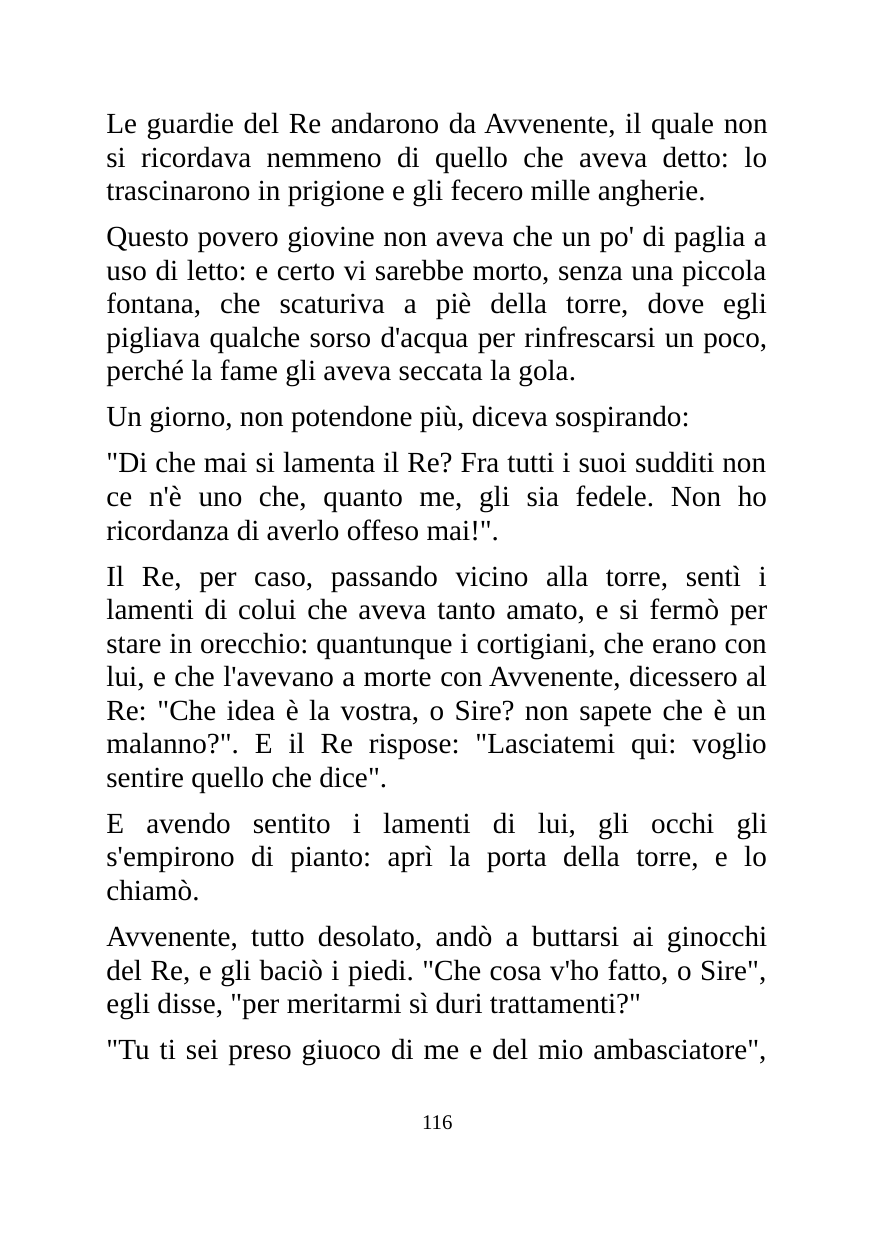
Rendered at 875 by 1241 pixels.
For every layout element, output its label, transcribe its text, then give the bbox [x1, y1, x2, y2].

text Le guardie del Re andarono da Avvenente, il quale non si ricordava nemmeno di quello che aveva detto: lo trascinarono in prigione e gli fecero mille angherie. [106, 106, 768, 207]
text "Di che mai si lamenta il Re? Fra tutti i suoi sudditi non ce n'è uno che, quanto me, gli sia fedele. Non ho ricordanza di averlo offeso mai!". [106, 446, 768, 546]
text "Tu ti sei preso giuoco di me e del mio ambasciatore", [106, 1032, 768, 1066]
text Un giorno, non potendone più, diceva sospirando: [106, 399, 768, 433]
text Il Re, per caso, passando vicino alla torre, sentì i lamenti di colui che aveva tanto amato, e si fermò per stare in orecchio: quantunque i cortigiani, che erano con lui, e che l'avevano a morte con Avvenente, dicessero al Re: "Che idea è la vostra, o Sire? non sapete che è un malanno?". E il Re rispose: "Lasciatemi qui: voglio sentire quello che dice". [106, 559, 768, 793]
text E avendo sentito i lamenti di lui, gli occhi gli s'empirono di pianto: aprì la porta della torre, e lo chiamò. [106, 806, 768, 907]
text Avvenente, tutto desolato, andò a buttarsi ai ginocchi del Re, e gli baciò i piedi. "Che cosa v'ho fatto, o Sire", egli disse, "per meritarmi sì duri trattamenti?" [106, 919, 768, 1020]
text Questo povero giovine non aveva che un po' di paglia a uso di letto: e certo vi sarebbe morto, senza una piccola fontana, che scaturiva a piè della torre, dove egli pigliava qualche sorso d'acqua per rinfrescarsi un poco, perché la fame gli aveva seccata la gola. [106, 219, 768, 387]
